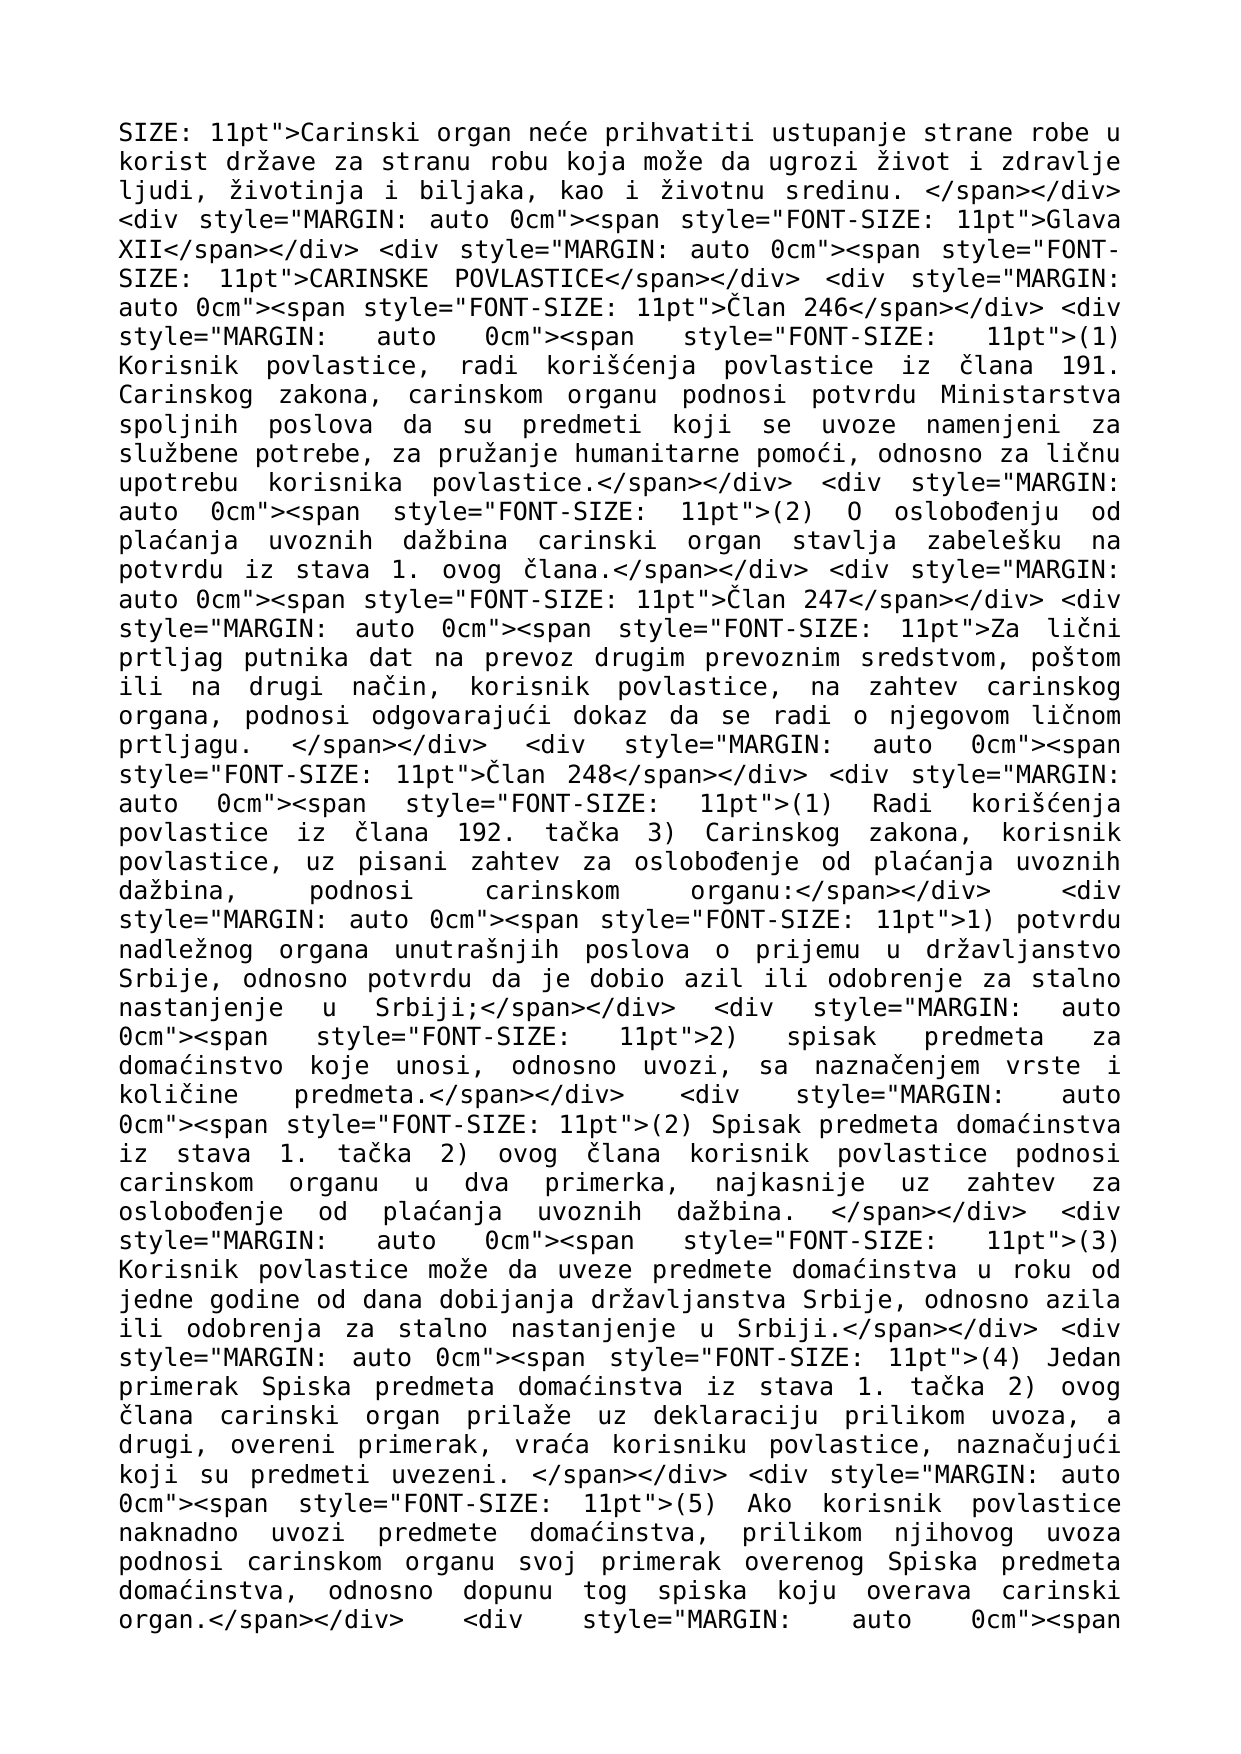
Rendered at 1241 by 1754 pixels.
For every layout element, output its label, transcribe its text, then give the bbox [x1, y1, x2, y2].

text SIZE: 11pt">Carinski organ neće prihvatiti ustupanje strane robe u korist države za stranu robu koja može da ugrozi život i zdravlje ljudi, životinja i biljaka, kao i životnu sredinu. </span></div> <div style="MARGIN: auto 0cm"><span style="FONT-SIZE: 11pt">Glava XII</span></div> <div style="MARGIN: auto 0cm"><span style="FONT-SIZE: 11pt">CARINSKE POVLASTICE</span></div> <div style="MARGIN: auto 0cm"><span style="FONT-SIZE: 11pt">Član 246</span></div> <div style="MARGIN: auto 0cm"><span style="FONT-SIZE: 11pt">(1) Korisnik povlastice, radi korišćenja povlastice iz člana 191. Carinskog zakona, carinskom organu podnosi potvrdu Ministarstva spoljnih poslova da su predmeti koji se uvoze namenjeni za službene potrebe, za pružanje humanitarne pomoći, odnosno za ličnu upotrebu korisnika povlastice.</span></div> <div style="MARGIN: auto 0cm"><span style="FONT-SIZE: 11pt">(2) O oslobođenju od plaćanja uvoznih dažbina carinski organ stavlja zabelešku na potvrdu iz stava 1. ovog člana.</span></div> <div style="MARGIN: auto 0cm"><span style="FONT-SIZE: 11pt">Član 247</span></div> <div style="MARGIN: auto 0cm"><span style="FONT-SIZE: 11pt">Za lični prtljag putnika dat na prevoz drugim prevoznim sredstvom, poštom ili na drugi način, korisnik povlastice, na zahtev carinskog organa, podnosi odgovarajući dokaz da se radi o njegovom ličnom prtljagu. </span></div> <div style="MARGIN: auto 0cm"><span style="FONT-SIZE: 11pt">Član 248</span></div> <div style="MARGIN: auto 0cm"><span style="FONT-SIZE: 11pt">(1) Radi korišćenja povlastice iz člana 192. tačka 3) Carinskog zakona, korisnik povlastice, uz pisani zahtev za oslobođenje od plaćanja uvoznih dažbina, podnosi carinskom organu:</span></div> <div style="MARGIN: auto 0cm"><span style="FONT-SIZE: 11pt">1) potvrdu nadležnog organa unutrašnjih poslova o prijemu u državljanstvo Srbije, odnosno potvrdu da je dobio azil ili odobrenje za stalno nastanjenje u Srbiji;</span></div> <div style="MARGIN: auto 0cm"><span style="FONT-SIZE: 11pt">2) spisak predmeta za domaćinstvo koje unosi, odnosno uvozi, sa naznačenjem vrste i količine predmeta.</span></div> <div style="MARGIN: auto 0cm"><span style="FONT-SIZE: 11pt">(2) Spisak predmeta domaćinstva iz stava 1. tačka 2) ovog člana korisnik povlastice podnosi carinskom organu u dva primerka, najkasnije uz zahtev za oslobođenje od plaćanja uvoznih dažbina. </span></div> <div style="MARGIN: auto 0cm"><span style="FONT-SIZE: 11pt">(3) Korisnik povlastice može da uveze predmete domaćinstva u roku od jedne godine od dana dobijanja državljanstva Srbije, odnosno azila ili odobrenja za stalno nastanjenje u Srbiji.</span></div> <div style="MARGIN: auto 0cm"><span style="FONT-SIZE: 11pt">(4) Jedan primerak Spiska predmeta domaćinstva iz stava 1. tačka 2) ovog člana carinski organ prilaže uz deklaraciju prilikom uvoza, a drugi, overeni primerak, vraća korisniku povlastice, naznačujući koji su predmeti uvezeni. </span></div> <div style="MARGIN: auto 0cm"><span style="FONT-SIZE: 11pt">(5) Ako korisnik povlastice naknadno uvozi predmete domaćinstva, prilikom njihovog uvoza podnosi carinskom organu svoj primerak overenog Spiska predmeta domaćinstva, odnosno dopunu tog spiska koju overava carinski organ.</span></div> <div style="MARGIN: auto 0cm"><span [118, 118, 1122, 1635]
